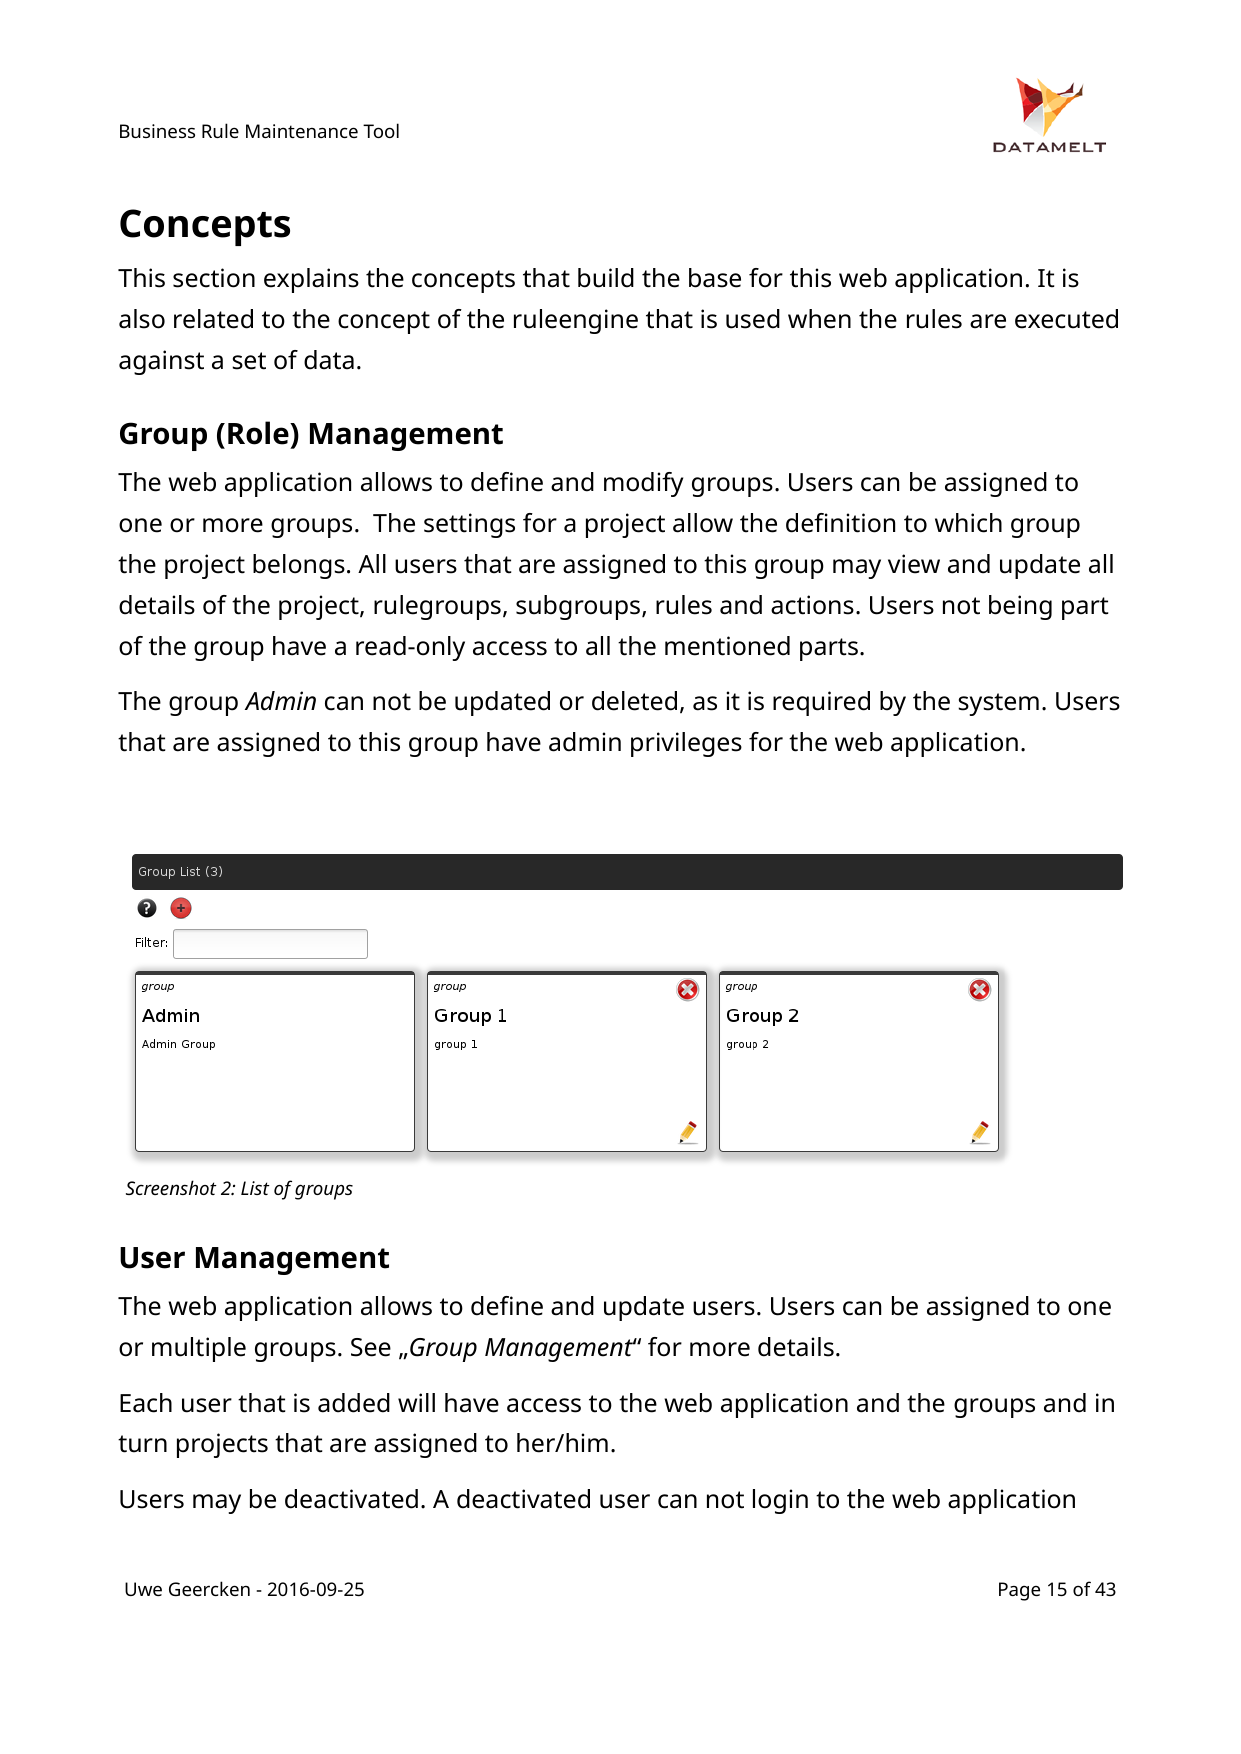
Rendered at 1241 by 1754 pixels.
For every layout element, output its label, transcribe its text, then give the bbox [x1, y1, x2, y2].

text [125, 836, 1129, 846]
text This section explains the concepts that build the base for this web application. It is also related to the concept of the ruleengine that is used when the rules are executed against a set of data. [118, 261, 1122, 377]
text The group Admin can not be updated or deleted, as it is required by the system. Users that are assigned to this group have admin privileges for the web application. [118, 684, 1122, 759]
text Users may be deactivated. A deactivated user can not login to the web application [118, 1482, 1122, 1516]
subtitle Concepts [118, 197, 1122, 248]
picture [125, 846, 1130, 1176]
text The web application allows to define and update users. Users can be assigned to one or multiple groups. See „Group Management“ for more details. [118, 1289, 1122, 1364]
picture [992, 69, 1107, 160]
subtitle User Management [118, 795, 1129, 1277]
text The web application allows to define and modify groups. Users can be assigned to one or more groups. The settings for a project allow the definition to which group the project belongs. All users that are assigned to this group may view and update all details of the project, rulegroups, subgroups, rules and actions. Users not being part of the group have a read-only access to all the mentioned parts. [118, 465, 1122, 662]
text Each user that is added will have access to the web application and the groups and in turn projects that are assigned to her/him. [118, 1385, 1122, 1460]
text Screenshot 2: List of groups [125, 1176, 1129, 1201]
subtitle Group (Role) Management [118, 413, 1122, 453]
